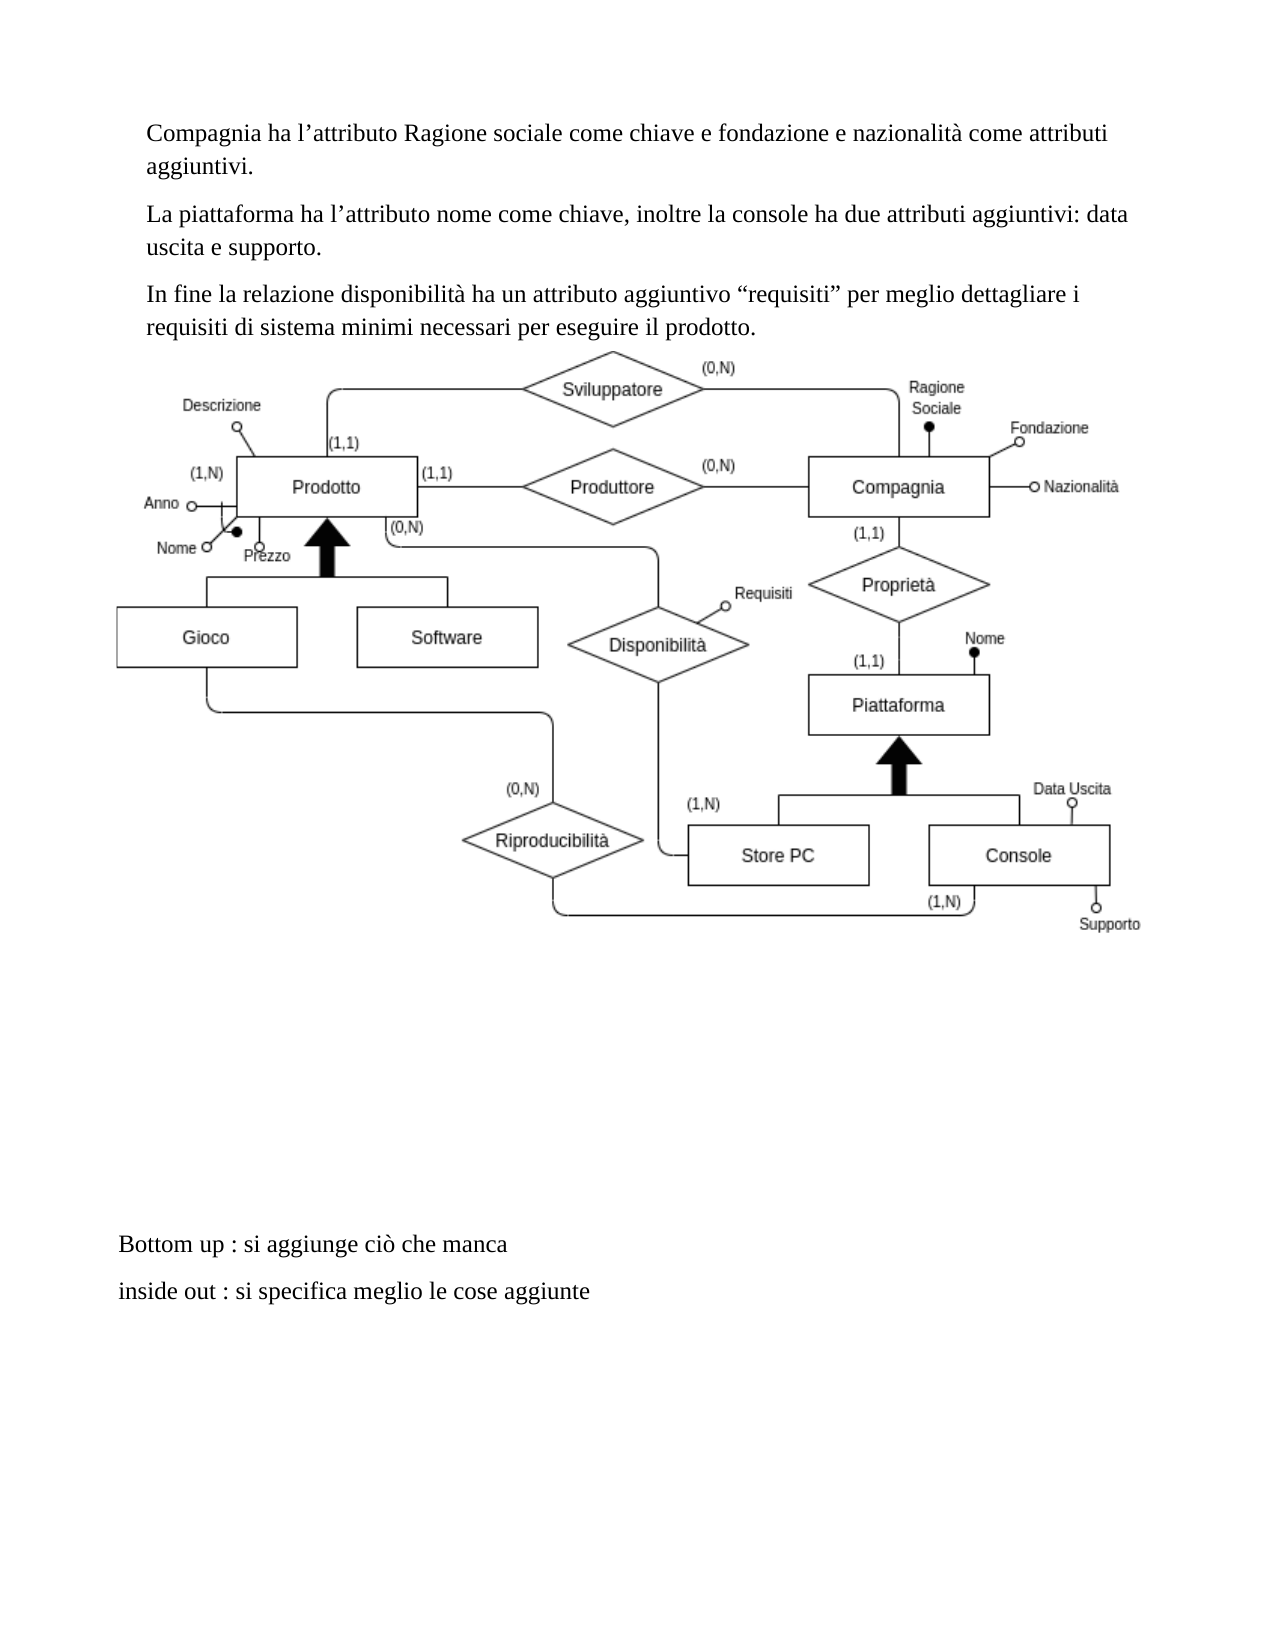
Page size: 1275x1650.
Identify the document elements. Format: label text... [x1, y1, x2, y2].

picture [116, 351, 1156, 939]
text inside out : si specifica meglio le cose aggiunte [118, 1276, 1157, 1305]
text In fine la relazione disponibilità ha un attributo aggiuntivo “requisiti” per meglio dettagliare i requisiti di sistema minimi necessari per eseguire il prodotto. [146, 279, 1157, 341]
text Compagnia ha l’attributo Ragione sociale come chiave e fondazione e nazionalità come attributi aggiuntivi. [146, 118, 1157, 180]
text La piattaforma ha l’attributo nome come chiave, inoltre la console ha due attributi aggiuntivi: data uscita e supporto. [146, 199, 1157, 261]
text Bottom up : si aggiunge ciò che manca [118, 1229, 1157, 1258]
